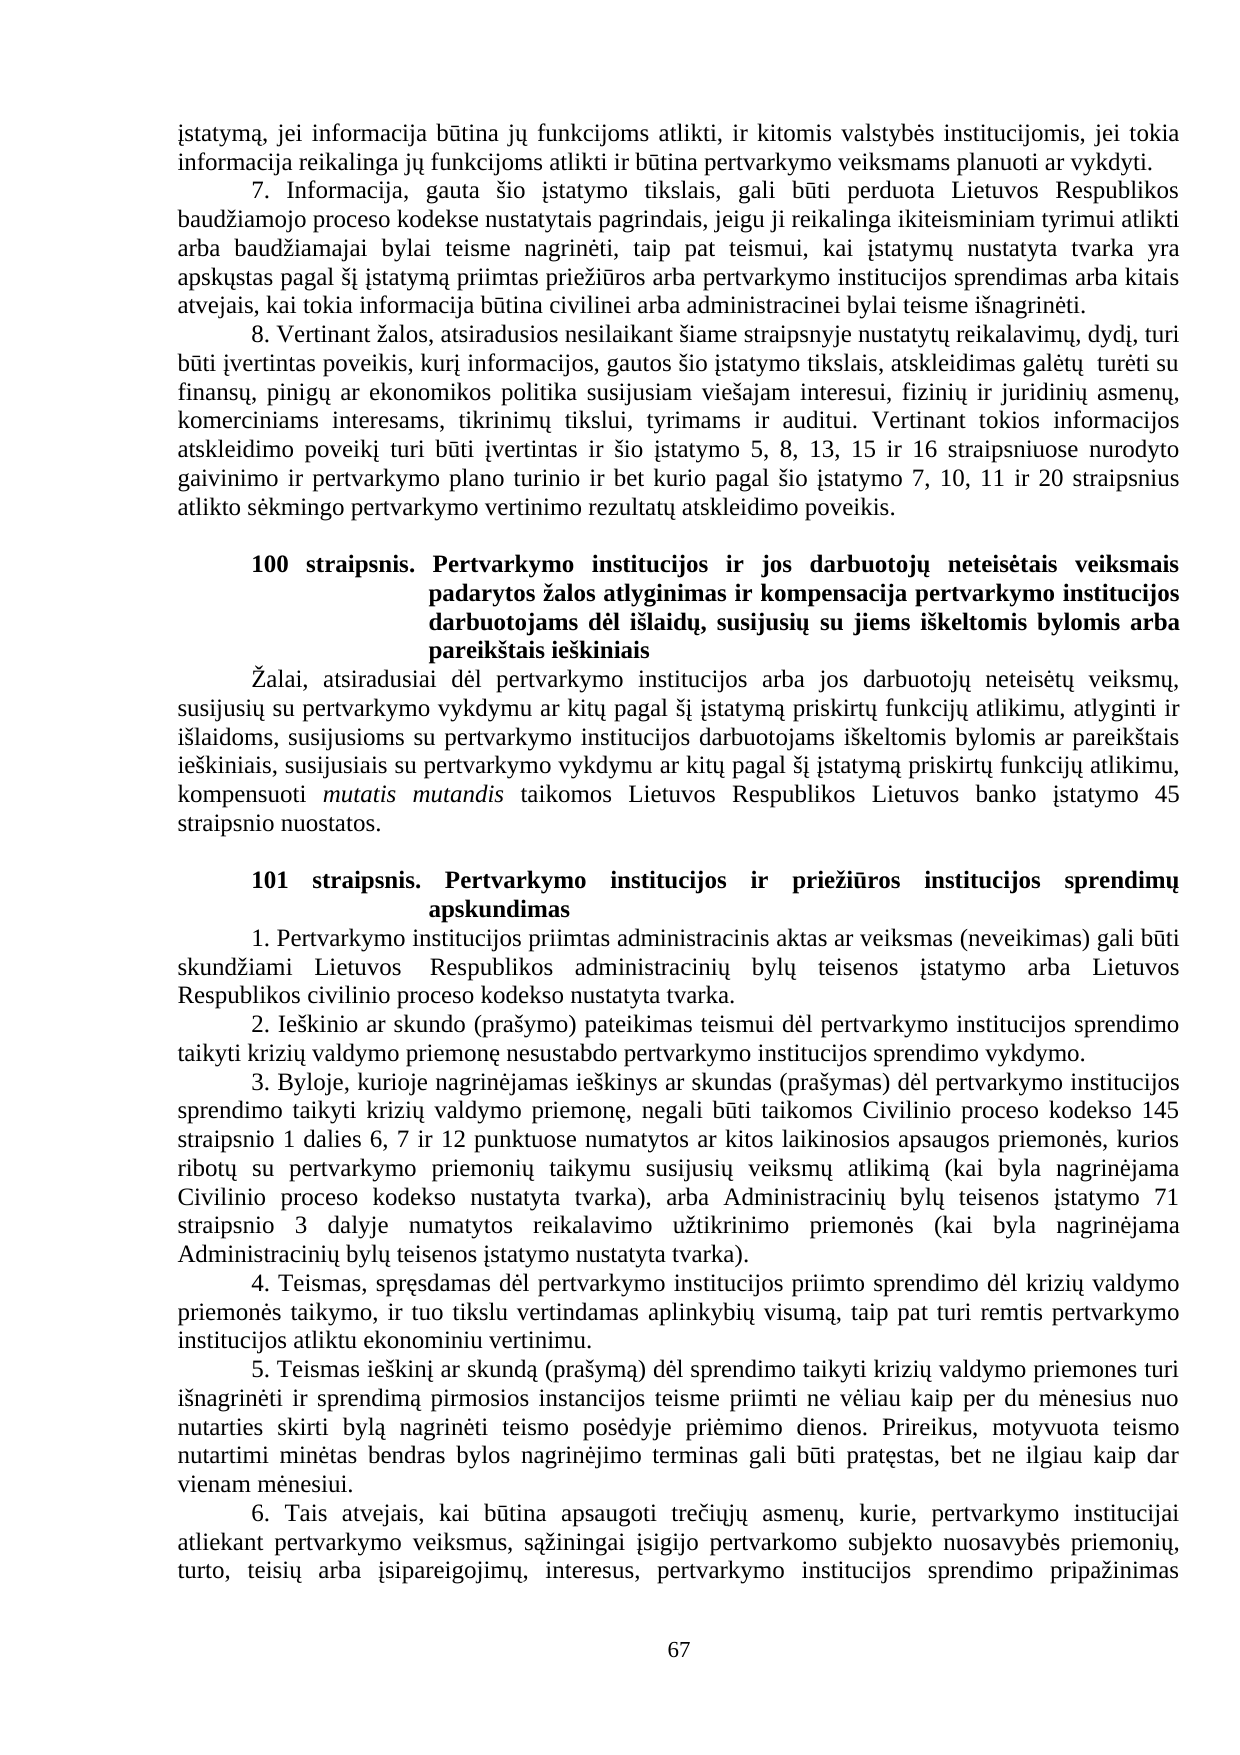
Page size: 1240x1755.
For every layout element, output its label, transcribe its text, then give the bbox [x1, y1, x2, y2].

text 4. Teismas, spręsdamas dėl pertvarkymo institucijos priimto sprendimo dėl krizių valdymo priemonės taikymo, ir tuo tikslu vertindamas aplinkybių visumą, taip pat turi remtis pertvarkymo institucijos atliktu ekonominiu vertinimu. [177, 1268, 1181, 1354]
text 1. Pertvarkymo institucijos priimtas administracinis aktas ar veiksmas (neveikimas) gali būti skundžiami Lietuvos Respublikos administracinių bylų teisenos įstatymo arba Lietuvos Respublikos civilinio proceso kodekso nustatyta tvarka. [177, 923, 1181, 1009]
text įstatymą, jei informacija būtina jų funkcijoms atlikti, ir kitomis valstybės institucijomis, jei tokia informacija reikalinga jų funkcijoms atlikti ir būtina pertvarkymo veiksmams planuoti ar vykdyti. [177, 118, 1181, 176]
text 8. Vertinant žalos, atsiradusios nesilaikant šiame straipsnyje nustatytų reikalavimų, dydį, turi būti įvertintas poveikis, kurį informacijos, gautos šio įstatymo tikslais, atskleidimas galėtų turėti su finansų, pinigų ar ekonomikos politika susijusiam viešajam interesui, fizinių ir juridinių asmenų, komerciniams interesams, tikrinimų tikslui, tyrimams ir auditui. Vertinant tokios informacijos atskleidimo poveikį turi būti įvertintas ir šio įstatymo 5, 8, 13, 15 ir 16 straipsniuose nurodyto gaivinimo ir pertvarkymo plano turinio ir bet kurio pagal šio įstatymo 7, 10, 11 ir 20 straipsnius atlikto sėkmingo pertvarkymo vertinimo rezultatų atskleidimo poveikis. [177, 319, 1181, 521]
text 5. Teismas ieškinį ar skundą (prašymą) dėl sprendimo taikyti krizių valdymo priemones turi išnagrinėti ir sprendimą pirmosios instancijos teisme priimti ne vėliau kaip per du mėnesius nuo nutarties skirti bylą nagrinėti teismo posėdyje priėmimo dienos. Prireikus, motyvuota teismo nutartimi minėtas bendras bylos nagrinėjimo terminas gali būti pratęstas, bet ne ilgiau kaip dar vienam mėnesiui. [177, 1354, 1181, 1498]
text 2. Ieškinio ar skundo (prašymo) pateikimas teismui dėl pertvarkymo institucijos sprendimo taikyti krizių valdymo priemonę nesustabdo pertvarkymo institucijos sprendimo vykdymo. [177, 1009, 1181, 1067]
text 7. Informacija, gauta šio įstatymo tikslais, gali būti perduota Lietuvos Respublikos baudžiamojo proceso kodekse nustatytais pagrindais, jeigu ji reikalinga ikiteisminiam tyrimui atlikti arba baudžiamajai bylai teisme nagrinėti, taip pat teismui, kai įstatymų nustatyta tvarka yra apskųstas pagal šį įstatymą priimtas priežiūros arba pertvarkymo institucijos sprendimas arba kitais atvejais, kai tokia informacija būtina civilinei arba administracinei bylai teisme išnagrinėti. [177, 176, 1181, 319]
text 6. Tais atvejais, kai būtina apsaugoti trečiųjų asmenų, kurie, pertvarkymo institucijai atliekant pertvarkymo veiksmus, sąžiningai įsigijo pertvarkomo subjekto nuosavybės priemonių, turto, teisių arba įsipareigojimų, interesus, pertvarkymo institucijos sprendimo pripažinimas [177, 1498, 1181, 1584]
text 101 straipsnis. Pertvarkymo institucijos ir priežiūros institucijos sprendimų apskundimas [251, 866, 1181, 923]
text Žalai, atsiradusiai dėl pertvarkymo institucijos arba jos darbuotojų neteisėtų veiksmų, susijusių su pertvarkymo vykdymu ar kitų pagal šį įstatymą priskirtų funkcijų atlikimu, atlyginti ir išlaidoms, susijusioms su pertvarkymo institucijos darbuotojams iškeltomis bylomis ar pareikštais ieškiniais, susijusiais su pertvarkymo vykdymu ar kitų pagal šį įstatymą priskirtų funkcijų atlikimu, kompensuoti mutatis mutandis taikomos Lietuvos Respublikos Lietuvos banko įstatymo 45 straipsnio nuostatos. [177, 664, 1181, 837]
text 100 straipsnis. Pertvarkymo institucijos ir jos darbuotojų neteisėtais veiksmais padarytos žalos atlyginimas ir kompensacija pertvarkymo institucijos darbuotojams dėl išlaidų, susijusių su jiems iškeltomis bylomis arba pareikštais ieškiniais [251, 549, 1181, 664]
text 3. Byloje, kurioje nagrinėjamas ieškinys ar skundas (prašymas) dėl pertvarkymo institucijos sprendimo taikyti krizių valdymo priemonę, negali būti taikomos Civilinio proceso kodekso 145 straipsnio 1 dalies 6, 7 ir 12 punktuose numatytos ar kitos laikinosios apsaugos priemonės, kurios ribotų su pertvarkymo priemonių taikymu susijusių veiksmų atlikimą (kai byla nagrinėjama Civilinio proceso kodekso nustatyta tvarka), arba Administracinių bylų teisenos įstatymo 71 straipsnio 3 dalyje numatytos reikalavimo užtikrinimo priemonės (kai byla nagrinėjama Administracinių bylų teisenos įstatymo nustatyta tvarka). [177, 1067, 1181, 1268]
